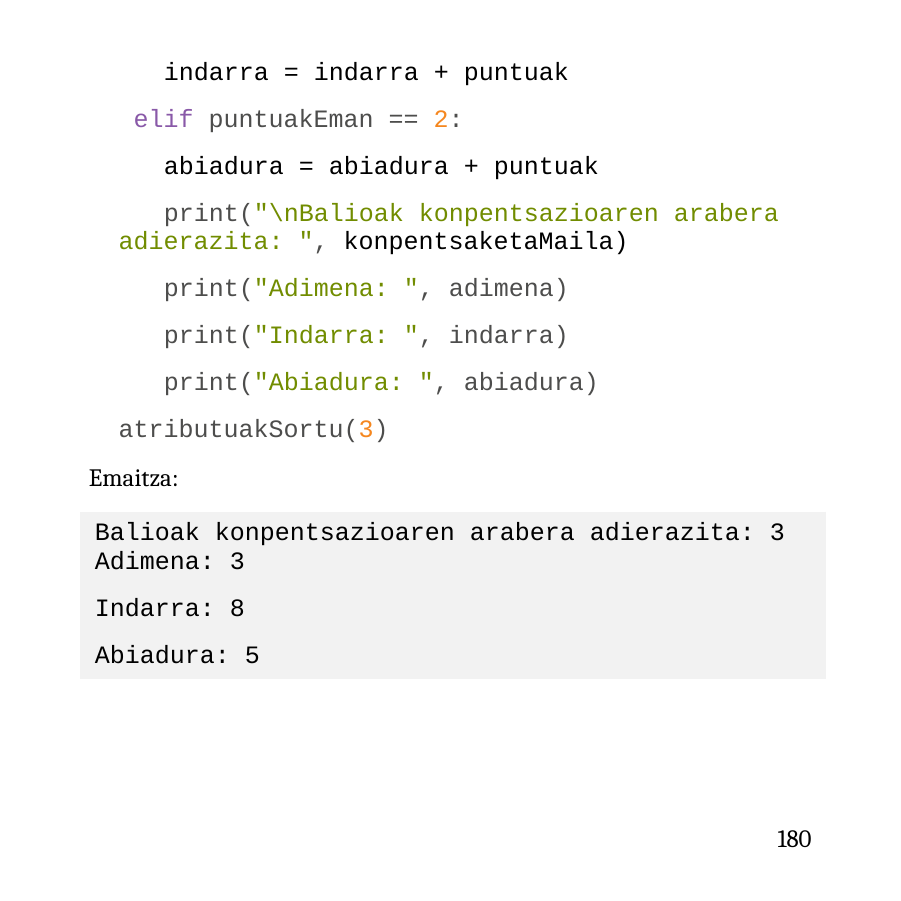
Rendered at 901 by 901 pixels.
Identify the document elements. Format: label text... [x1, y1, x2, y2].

text print("Adimena: ", adimena) [118, 276, 811, 304]
text Emaitza: [89, 464, 811, 493]
text print("Abiadura: ", abiadura) [118, 370, 811, 398]
text Abiadura: 5 [86, 634, 820, 673]
text print("Indarra: ", indarra) [118, 323, 811, 351]
text print("\nBalioak konpentsazioaren arabera adierazita: ", konpentsaketaMaila) [118, 200, 811, 257]
text atributuakSortu(3) [118, 417, 811, 445]
text indarra = indarra + puntuak [118, 59, 811, 87]
text Indarra: 8 [86, 587, 820, 624]
text elif puntuakEman == 2: [118, 106, 811, 134]
text abiadura = abiadura + puntuak [118, 153, 811, 182]
text Balioak konpentsazioaren arabera adierazita: 3 Adimena: 3 [86, 518, 820, 577]
